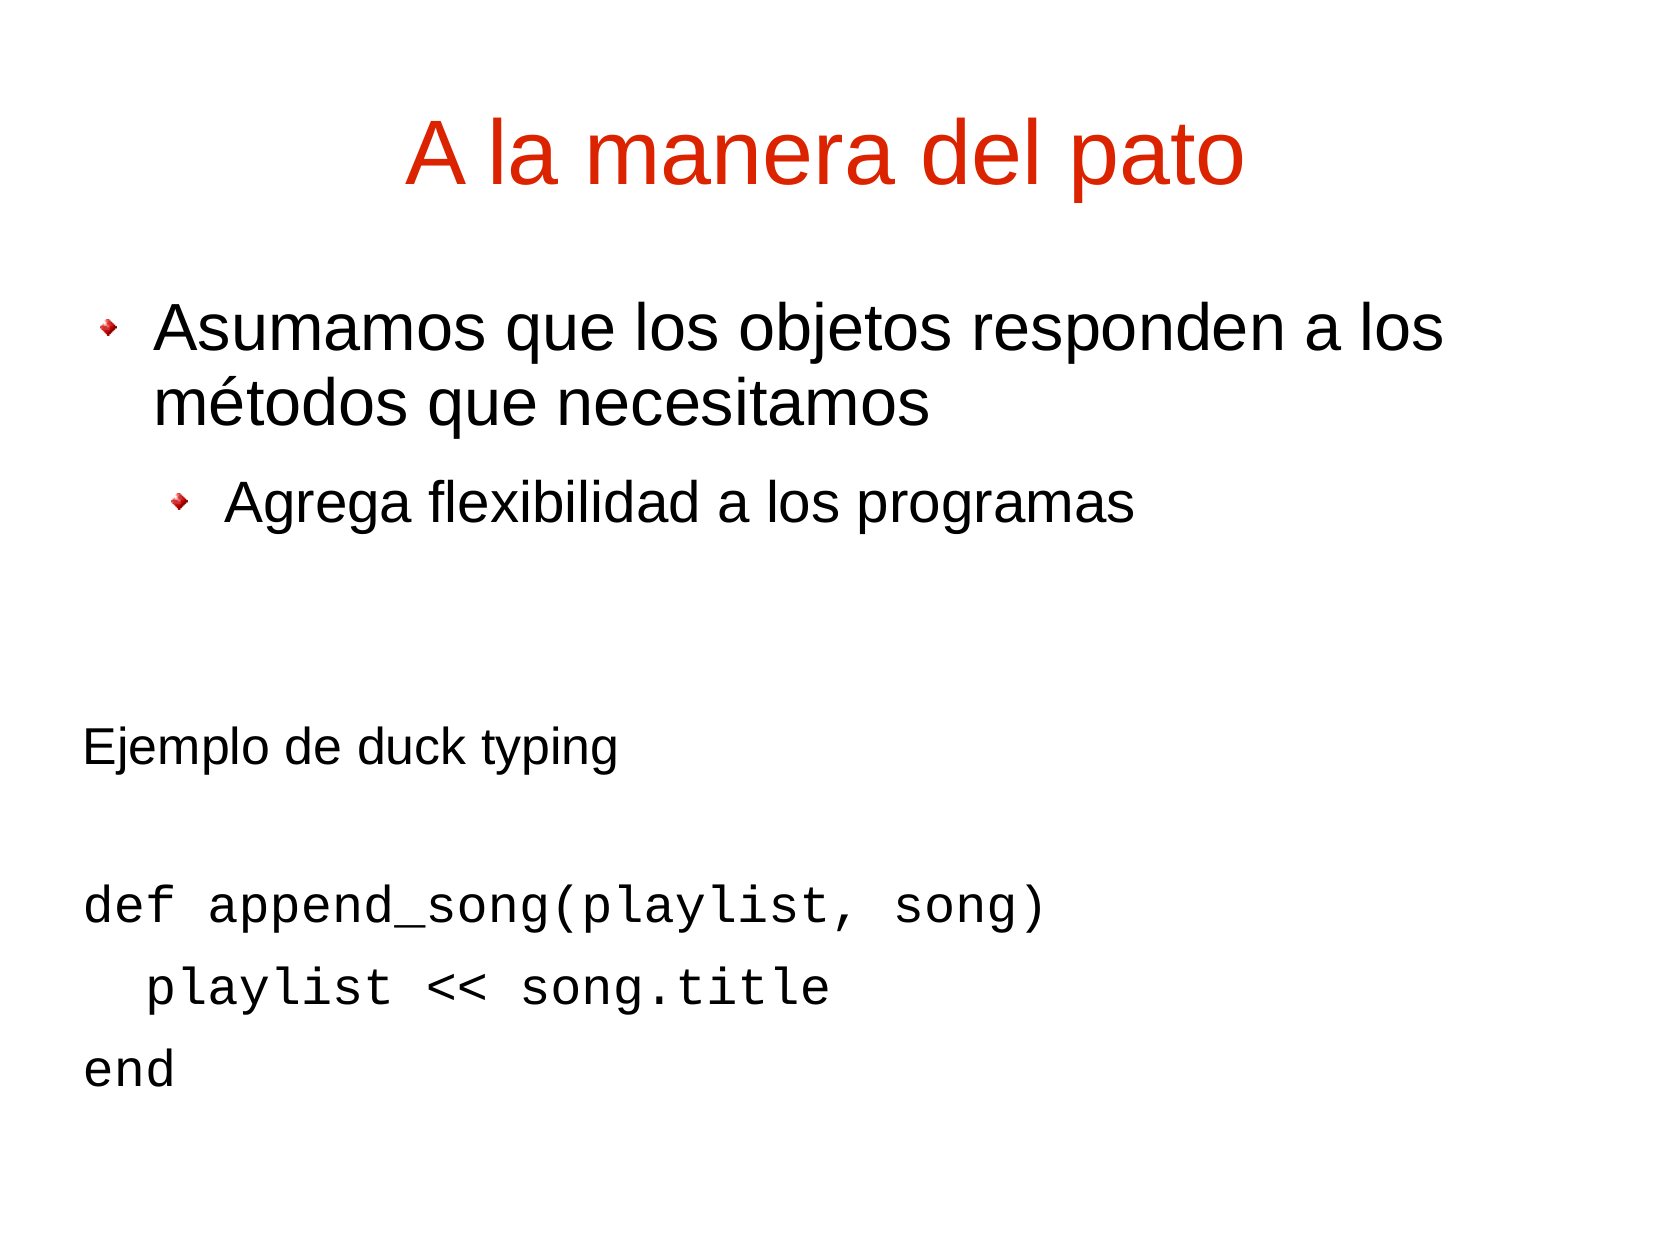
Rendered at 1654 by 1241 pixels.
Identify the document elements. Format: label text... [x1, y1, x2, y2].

list Ejemplo de duck typing def append_song(playlist, song) playlist << song.title end [82, 717, 1571, 1109]
title A la manera del pato [82, 49, 1571, 257]
list Asumamos que los objetos responden a los métodos que necesitamos Agrega flexibilidad a los programas [82, 290, 1571, 681]
